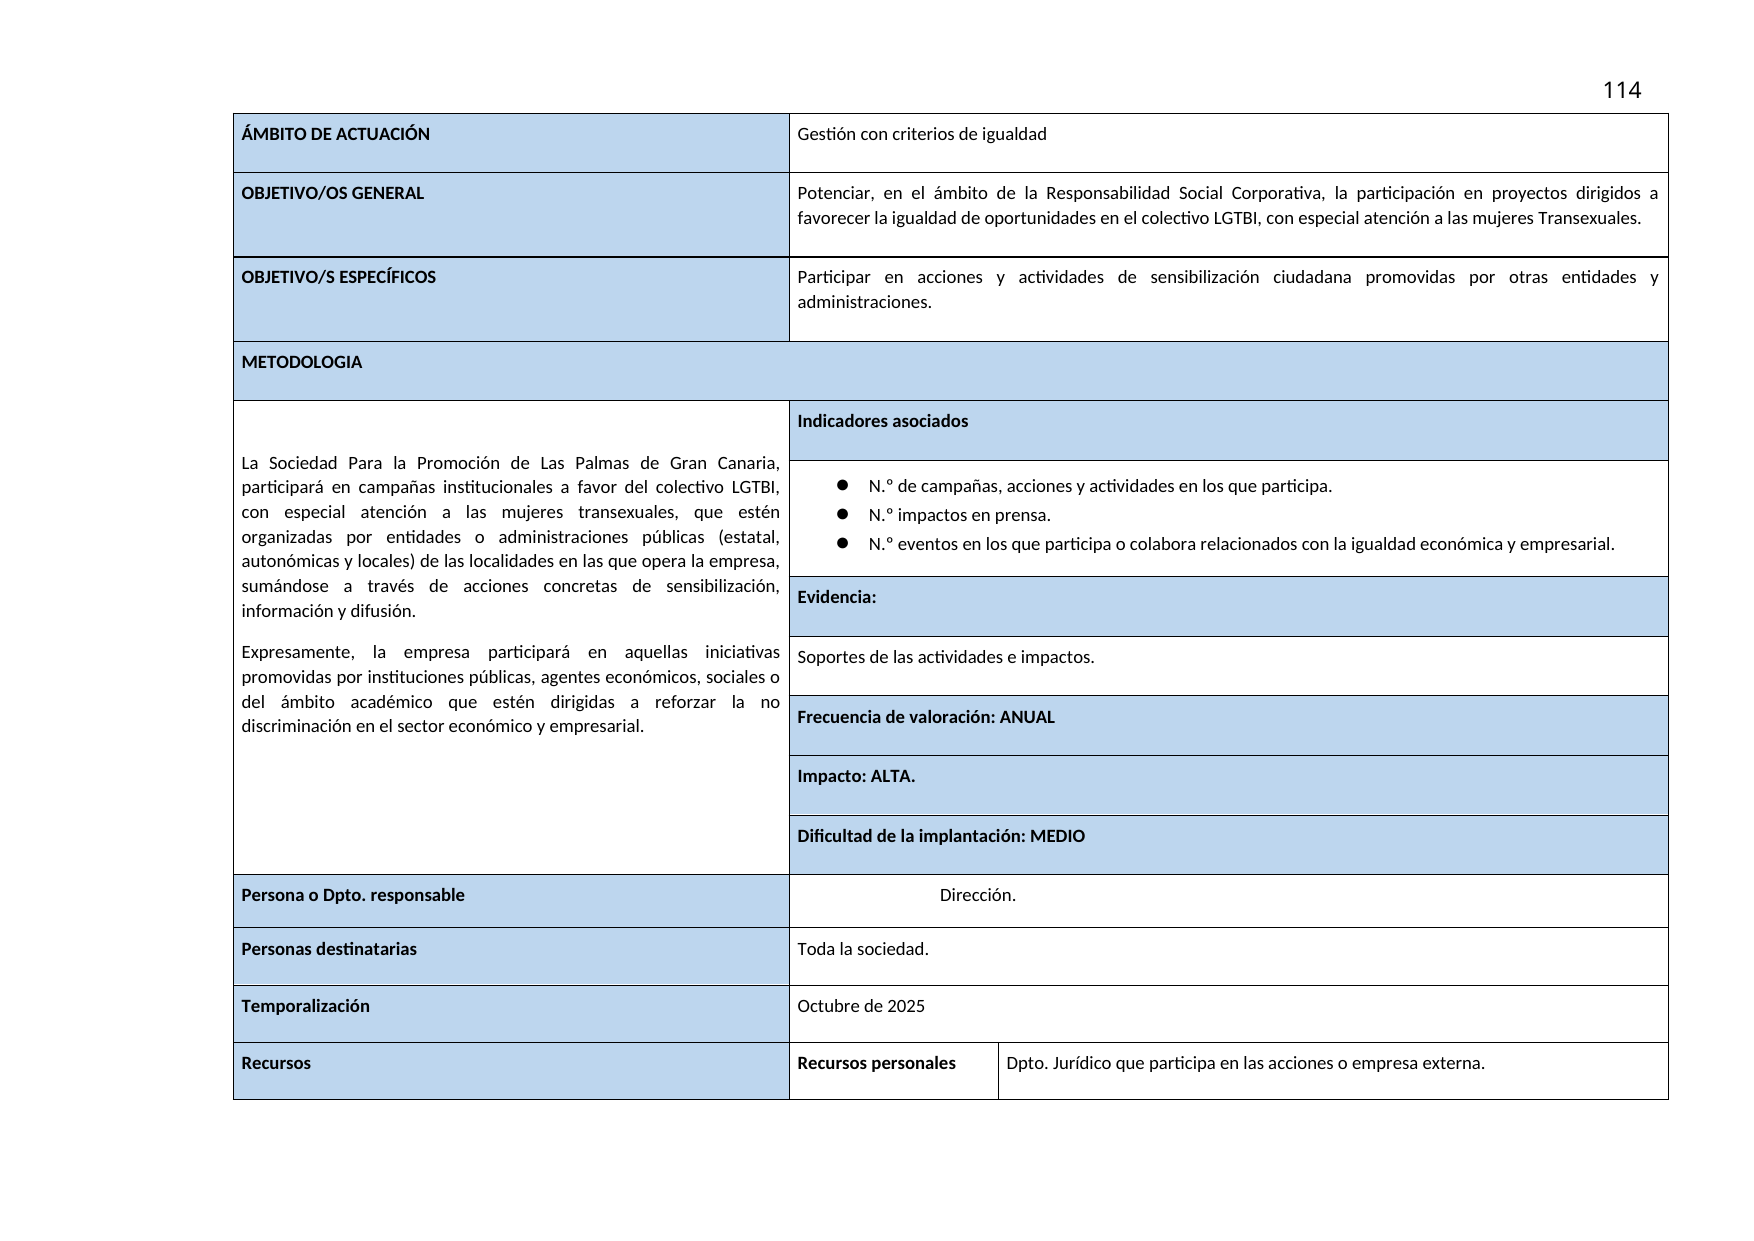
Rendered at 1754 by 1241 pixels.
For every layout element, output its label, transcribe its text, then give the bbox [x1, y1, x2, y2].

table_cell Soportes de las actividades e impactos. [790, 637, 1668, 695]
table_cell Recursos [234, 1043, 789, 1099]
table_cell Impacto: ALTA. [790, 756, 1668, 814]
table_cell OBJETIVO/S ESPECÍFICOS [234, 258, 789, 341]
table_cell ÁMBITO DE ACTUACIÓN [234, 114, 789, 172]
table_cell Dificultad de la implantación: MEDIO [790, 816, 1668, 874]
table_cell Gestión con criterios de igualdad [790, 114, 1668, 172]
table_cell OBJETIVO/OS GENERAL [234, 173, 789, 256]
table_cell Toda la sociedad. [790, 928, 1668, 984]
table_cell Temporalización [234, 986, 789, 1042]
table_cell Potenciar, en el ámbito de la Responsabilidad Social Corporativa, la participación en proyectos dirigidos a favorecer la igualdad de oportunidades en el colectivo LGTBI, con especial atención a las mujeres Transexuales. [790, 173, 1668, 256]
table_cell Participar en acciones y actividades de sensibilización ciudadana promovidas por otras entidades y administraciones. [790, 258, 1668, 341]
table_cell Frecuencia de valoración: ANUAL [790, 696, 1668, 755]
table_cell METODOLOGIA [234, 342, 1668, 400]
table_cell N.º de campañas, acciones y actividades en los que participa. N.º impactos en prensa. N.º eventos en los que participa o colabora relacionados con la igualdad económica y empresarial. [790, 461, 1668, 576]
table_cell Dirección. [790, 875, 1668, 927]
table_cell Octubre de 2025 [790, 986, 1668, 1042]
table_cell Recursos personales [790, 1043, 998, 1099]
table_cell Persona o Dpto. responsable [234, 875, 789, 927]
table_cell Dpto. Jurídico que participa en las acciones o empresa externa. [999, 1043, 1668, 1099]
table_cell Indicadores asociados [790, 401, 1668, 460]
table_cell Evidencia: [790, 577, 1668, 636]
table_cell La Sociedad Para la Promoción de Las Palmas de Gran Canaria, participará en campañas institucionales a favor del colectivo LGTBI, con especial atención a las mujeres transexuales, que estén organizadas por entidades o administraciones públicas (estatal, autonómicas y locales) de las localidades en las que opera la empresa, sumándose a través de acciones concretas de sensibilización, información y difusión. Expresamente, la empresa participará en aquellas iniciativas promovidas por instituciones públicas, agentes económicos, sociales o del ámbito académico que estén dirigidas a reforzar la no discriminación en el sector económico y empresarial. [234, 401, 789, 874]
table_cell Personas destinatarias [234, 928, 789, 984]
